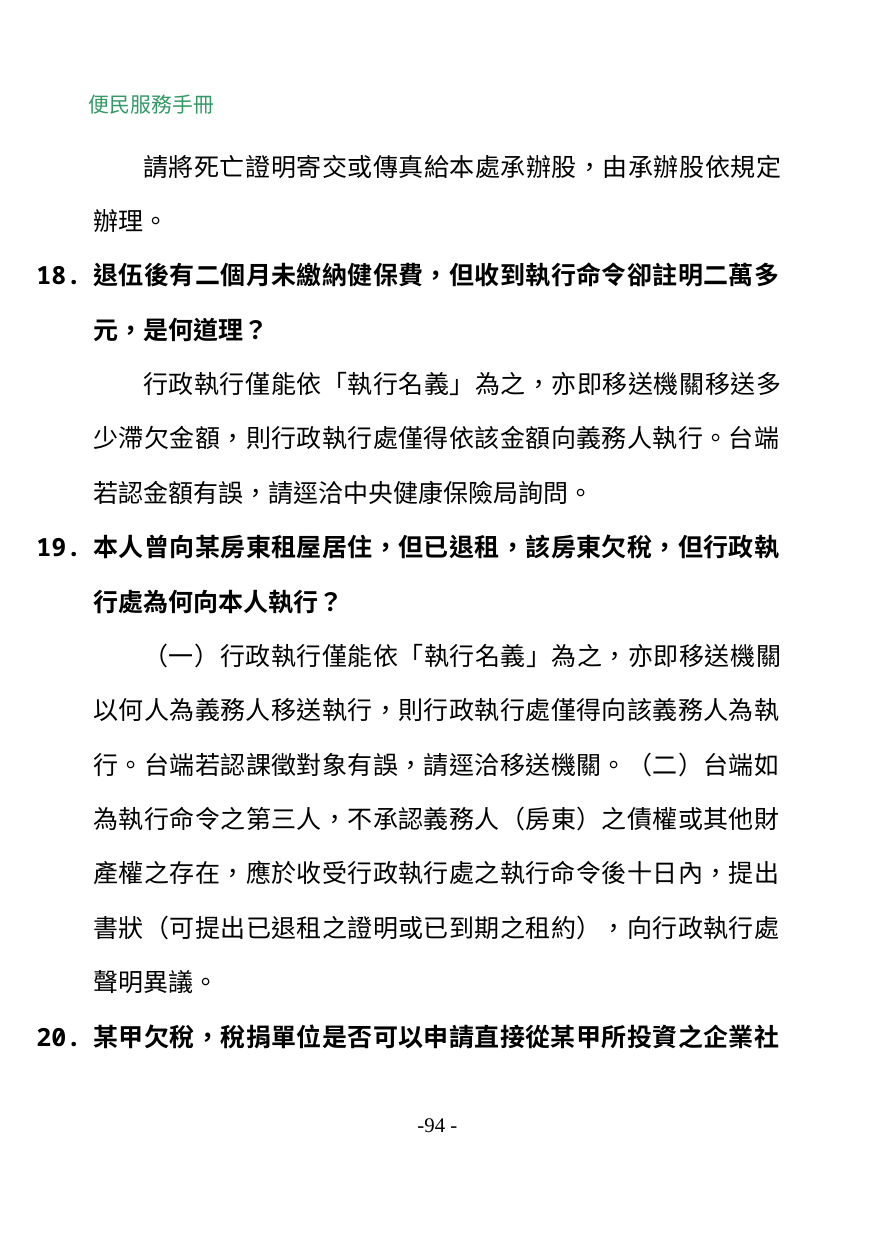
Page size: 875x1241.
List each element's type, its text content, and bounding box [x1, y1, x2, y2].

text 行政執行僅能依「執行名義」為之，亦即移送機關移送多少滯欠金額，則行政執行處僅得依該金額向義務人執行。台端若認金額有誤，請逕洽中央健康保險局詢問。 [93, 364, 781, 509]
text （一）行政執行僅能依「執行名義」為之，亦即移送機關以何人為義務人移送執行，則行政執行處僅得向該義務人為執行。台端若認課徵對象有誤，請逕洽移送機關。（二）台端如為執行命令之第三人，不承認義務人（房東）之債權或其他財產權之存在，應於收受行政執行處之執行命令後十日內，提出書狀（可提出已退租之證明或已到期之租約），向行政執行處聲明異議。 [93, 636, 781, 999]
list 本人曾向某房東租屋居住，但已退租，該房東欠稅，但行政執行處為何向本人執行？ [36, 528, 781, 618]
list 某甲欠稅，稅捐單位是否可以申請直接從某甲所投資之企業社 [36, 1017, 781, 1053]
list 退伍後有二個月未繳納健保費，但收到執行命令卻註明二萬多元，是何道理？ [36, 256, 781, 346]
text 請將死亡證明寄交或傳真給本處承辦股，由承辦股依規定辦理。 [93, 147, 781, 238]
